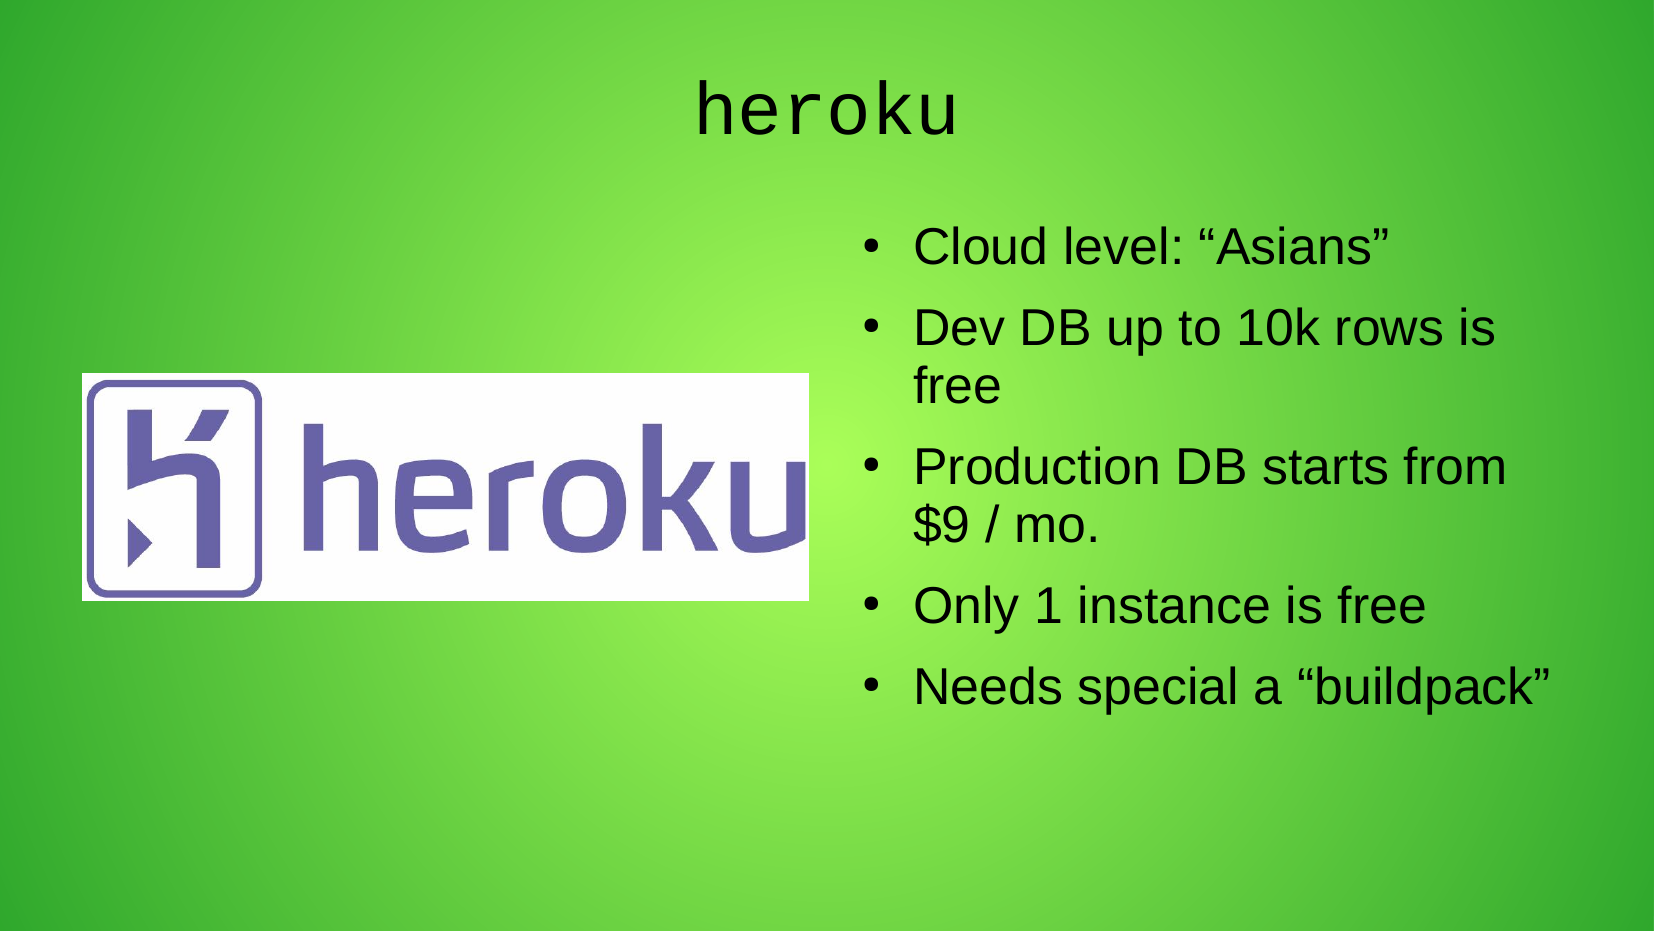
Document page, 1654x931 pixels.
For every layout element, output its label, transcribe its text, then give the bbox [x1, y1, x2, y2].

picture [82, 373, 809, 601]
list Cloud level: “Asians” Dev DB up to 10k rows is free Production DB starts from $9 / mo. Only 1 instance is free Needs special a “buildpack” [845, 217, 1572, 758]
title heroku [82, 37, 1571, 193]
